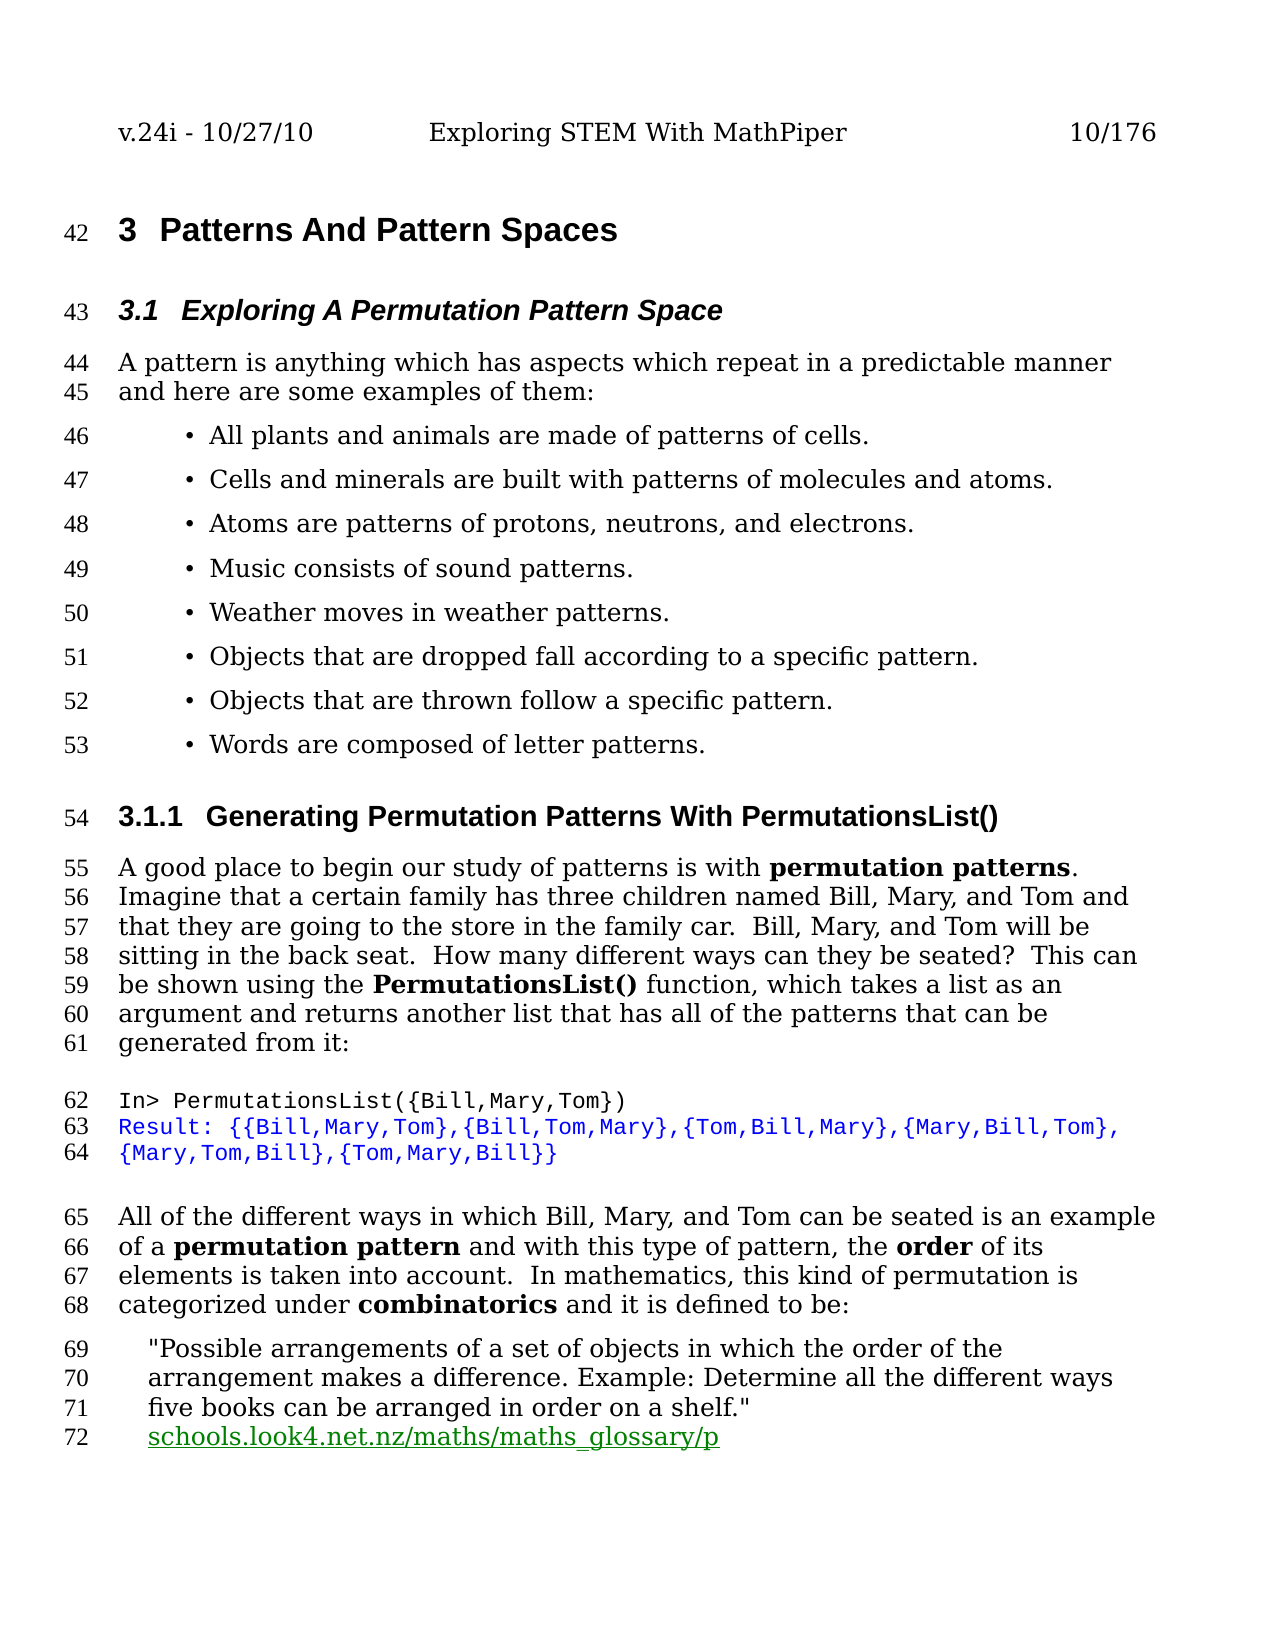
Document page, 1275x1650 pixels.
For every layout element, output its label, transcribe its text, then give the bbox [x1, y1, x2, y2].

list Objects that are thrown follow a specific pattern. [185, 686, 1157, 715]
list Cells and minerals are built with patterns of molecules and atoms. [185, 465, 1157, 494]
list Music consists of sound patterns. [185, 554, 1157, 583]
subtitle Generating Permutation Patterns With PermutationsList() [118, 799, 1157, 832]
list Weather moves in weather patterns. [185, 598, 1157, 627]
text Result: {{Bill,Mary,Tom},{Bill,Tom,Mary},{Tom,Bill,Mary},{Mary,Bill,Tom},{Mary,Tom,Bill},{Tom,Mary,Bill}} [118, 1116, 1157, 1167]
list Words are composed of letter patterns. [185, 730, 1157, 759]
text All of the different ways in which Bill, Mary, and Tom can be seated is an example of a permutation pattern and with this type of pattern, the order of its elements is taken into account. In mathematics, this kind of permutation is categorized under combinatorics and it is defined to be: [118, 1202, 1157, 1319]
subtitle Exploring A Permutation Pattern Space [118, 293, 1157, 327]
text In> PermutationsList({Bill,Mary,Tom}) [118, 1090, 1157, 1116]
list Objects that are dropped fall according to a specific pattern. [185, 642, 1157, 671]
list Atoms are patterns of protons, neutrons, and electrons. [185, 509, 1157, 539]
list All plants and animals are made of patterns of cells. [185, 421, 1157, 450]
text "Possible arrangements of a set of objects in which the order of the arrangement makes a difference. Example: Determine all the different ways five books can be arranged in order on a shelf." schools.look4.net.nz/maths/maths_glossary/p [148, 1334, 1157, 1451]
subtitle Patterns And Pattern Spaces [118, 210, 1157, 248]
text A pattern is anything which has aspects which repeat in a predictable manner and here are some examples of them: [118, 348, 1157, 406]
text A good place to begin our study of patterns is with permutation patterns. Imagine that a certain family has three children named Bill, Mary, and Tom and that they are going to the store in the family car. Bill, Mary, and Tom will be sitting in the back seat. How many different ways can they be seated? This can be shown using the PermutationsList() function, which takes a list as an argument and returns another list that has all of the patterns that can be generated from it: [118, 853, 1157, 1058]
